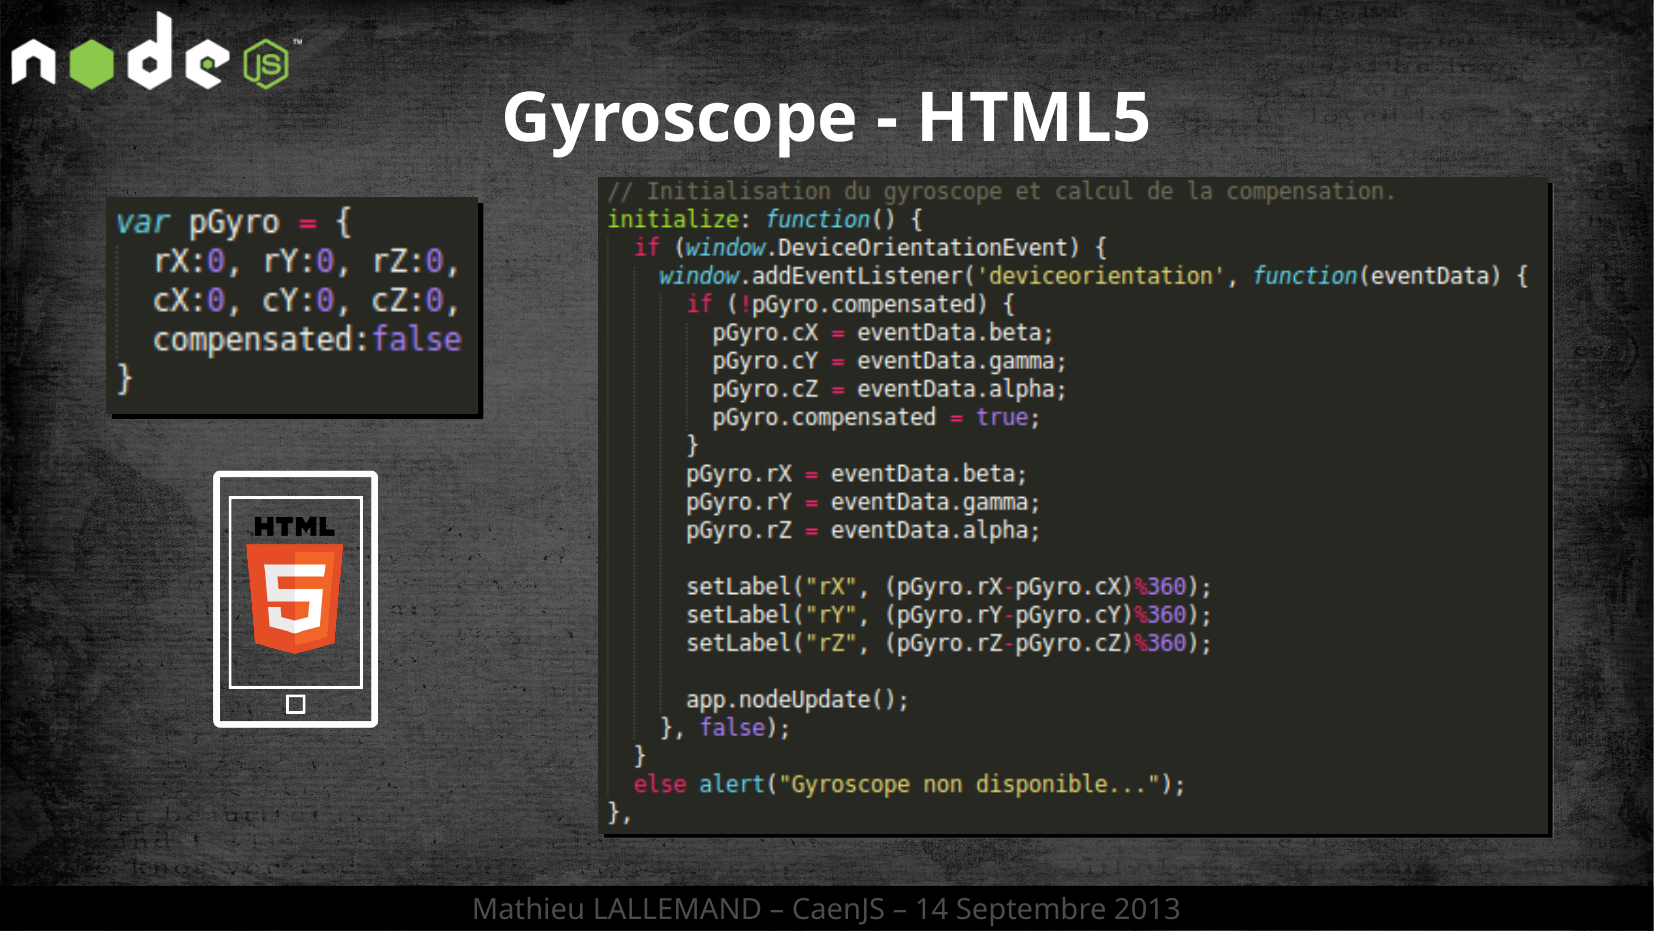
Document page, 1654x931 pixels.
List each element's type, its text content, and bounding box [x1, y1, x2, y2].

text_box Mathieu LALLEMAND – CaenJS – 14 Septembre 2013 [0, 885, 1654, 931]
picture [0, 0, 1654, 885]
title Gyroscope - HTML5 [82, 37, 1571, 193]
